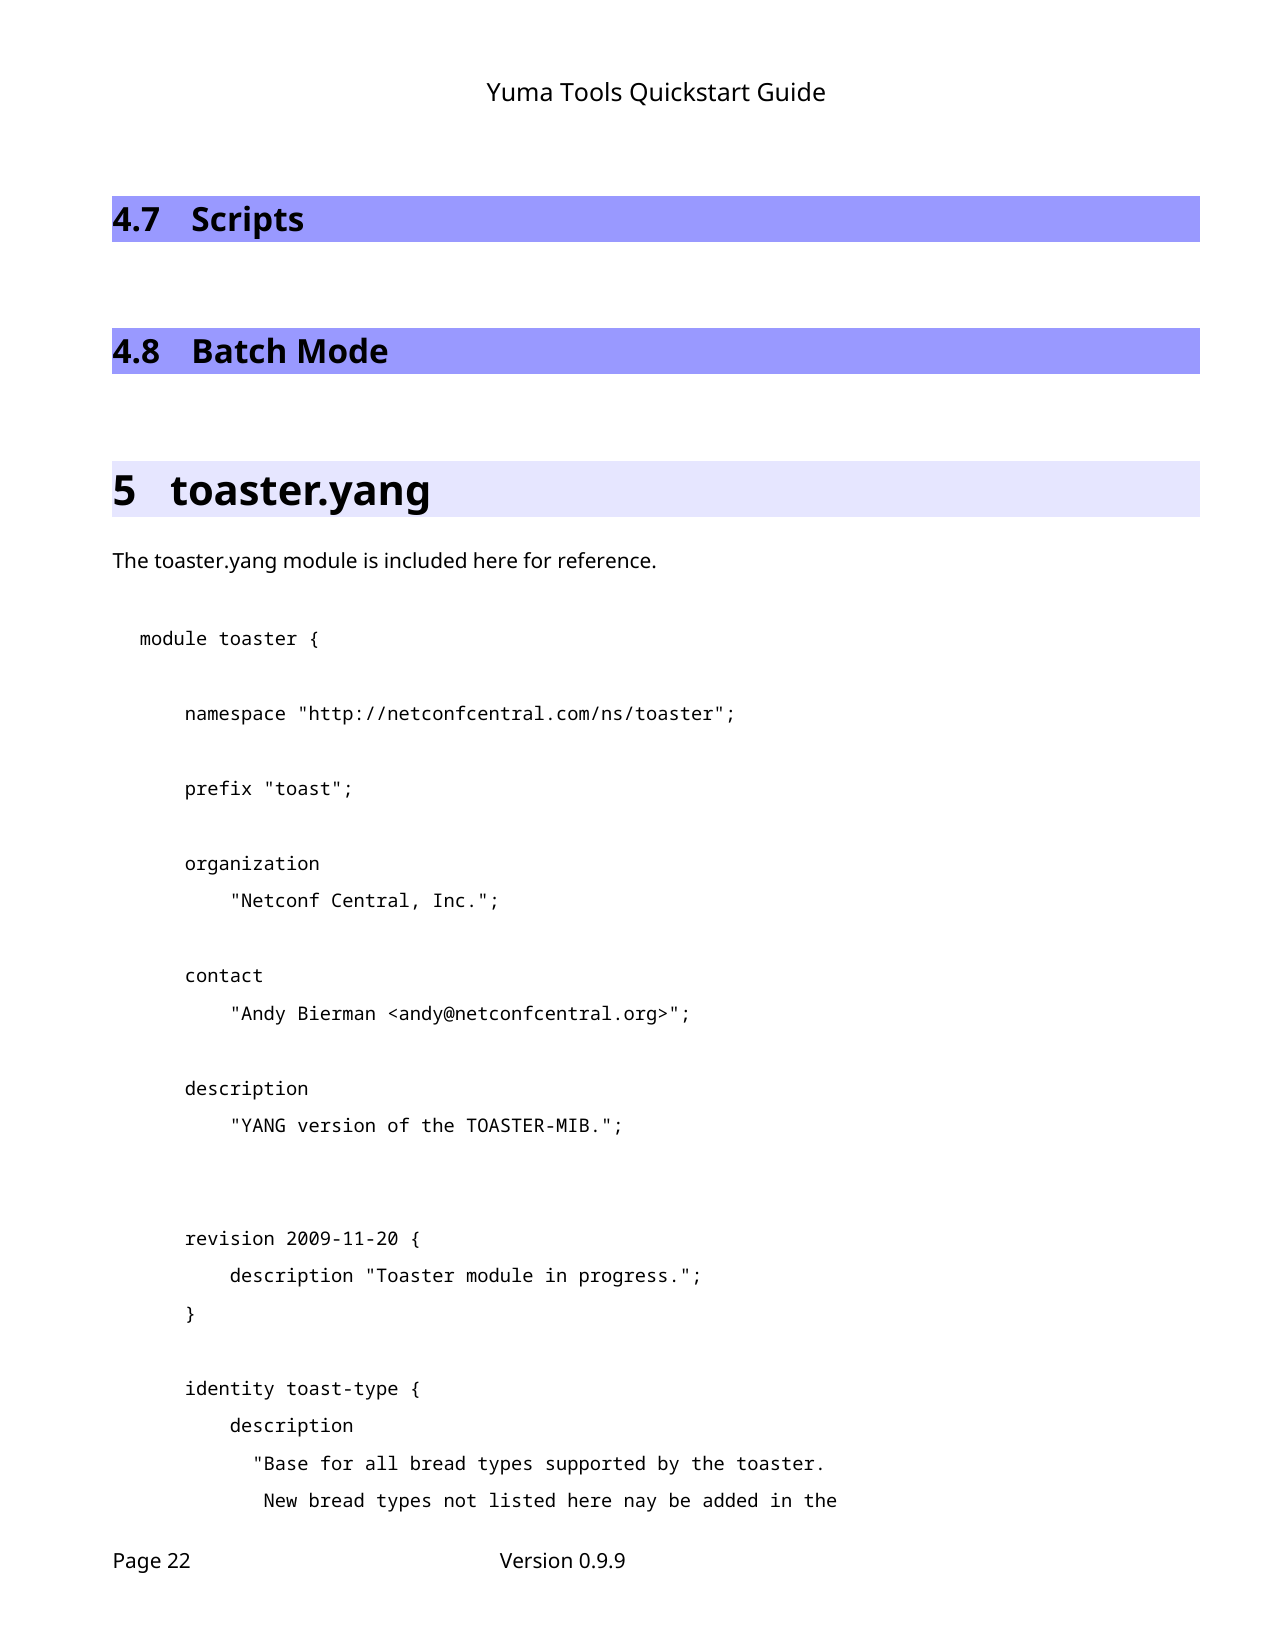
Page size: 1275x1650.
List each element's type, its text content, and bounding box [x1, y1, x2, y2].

text "Base for all bread types supported by the toaster. [139, 1450, 1200, 1475]
text namespace "http://netconfcentral.com/ns/toaster"; [139, 700, 1200, 725]
text description [139, 1412, 1200, 1438]
text description "Toaster module in progress."; [139, 1262, 1200, 1288]
text New bread types not listed here nay be added in the [139, 1487, 1200, 1513]
text contact [139, 962, 1200, 988]
text The toaster.yang module is included here for reference. [112, 546, 1200, 575]
text "YANG version of the TOASTER-MIB."; [139, 1112, 1200, 1138]
subtitle toaster.yang [112, 461, 1200, 517]
text module toaster { [139, 625, 1200, 650]
text "Netconf Central, Inc."; [139, 887, 1200, 913]
text description [139, 1075, 1200, 1100]
text prefix "toast"; [139, 775, 1200, 800]
text } [139, 1300, 1200, 1325]
text identity toast-type { [139, 1375, 1200, 1400]
subtitle Scripts [112, 196, 1200, 242]
text organization [139, 850, 1200, 875]
text revision 2009-11-20 { [139, 1225, 1200, 1250]
text "Andy Bierman <andy@netconfcentral.org>"; [139, 1000, 1200, 1025]
subtitle Batch Mode [112, 328, 1200, 374]
